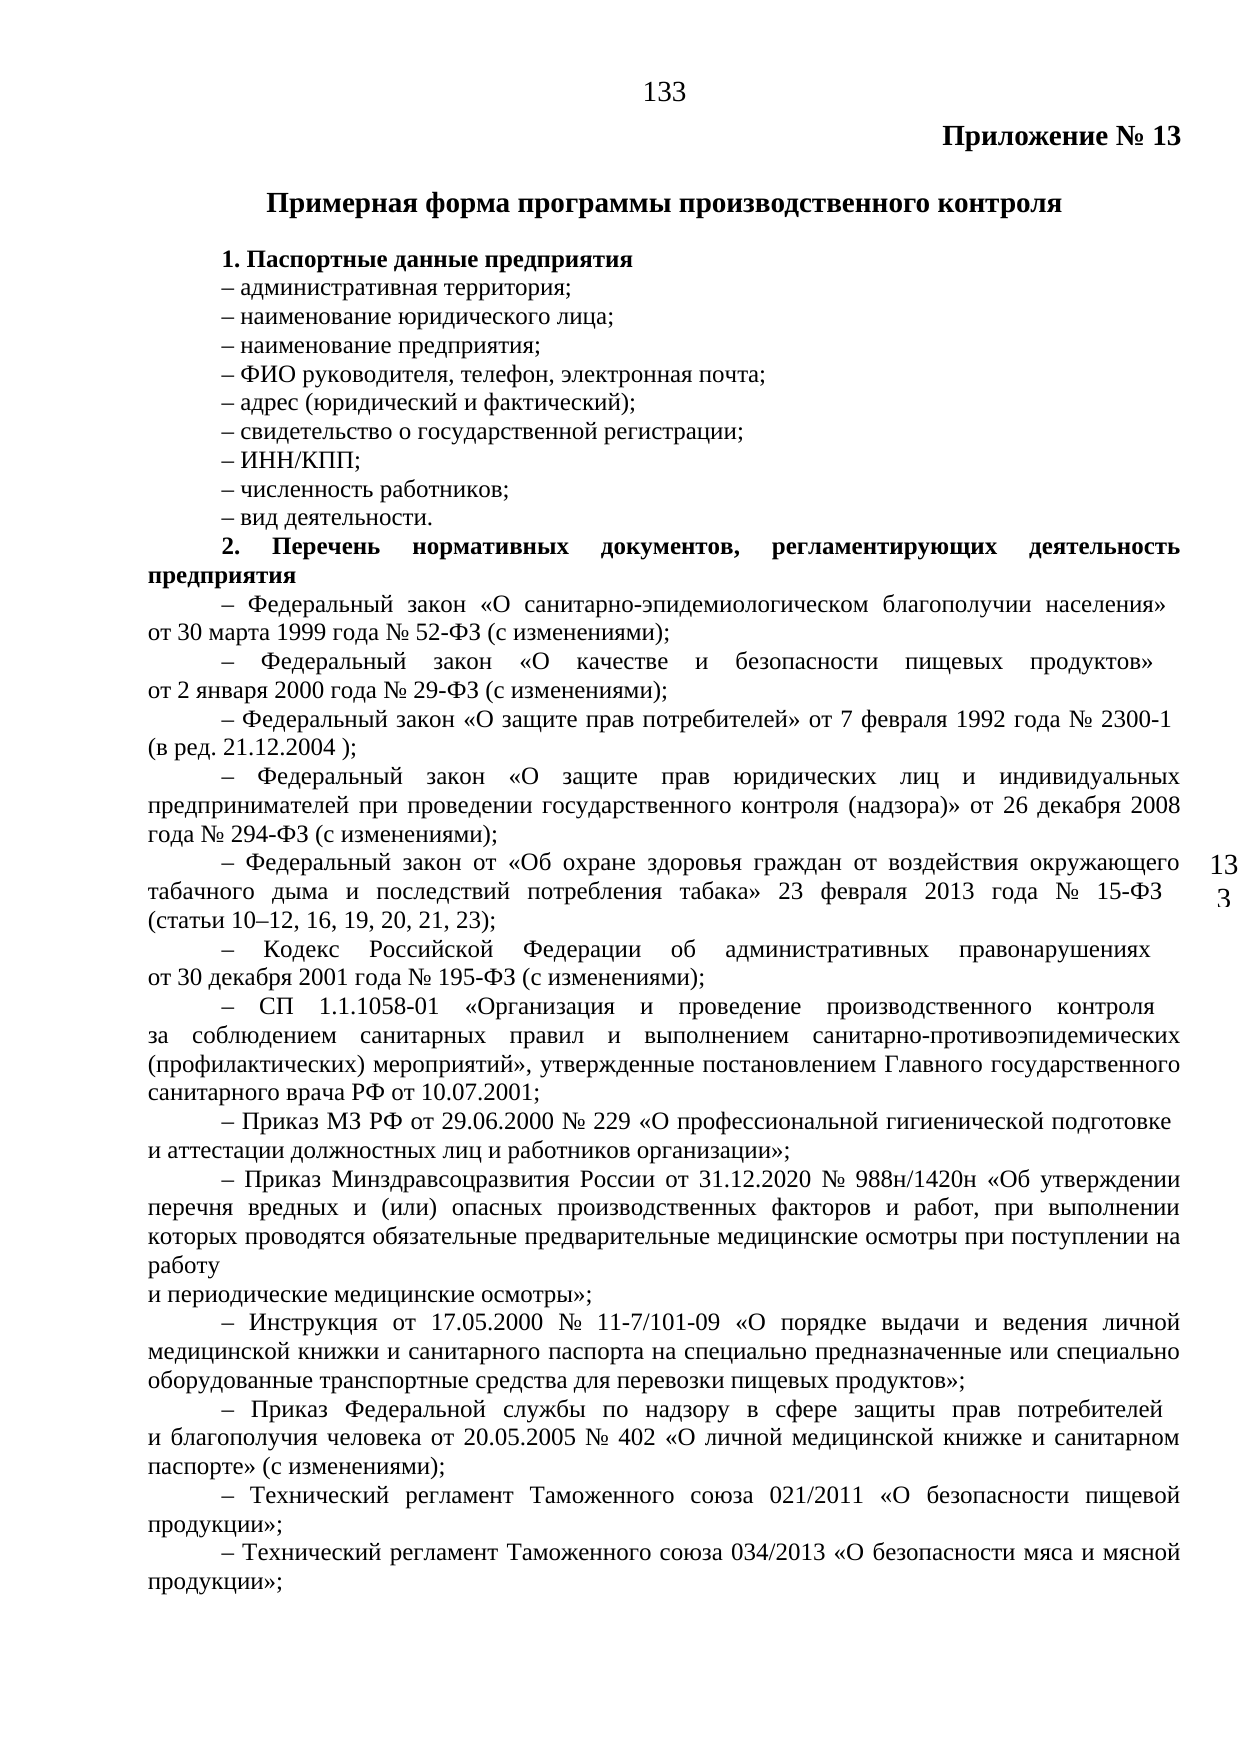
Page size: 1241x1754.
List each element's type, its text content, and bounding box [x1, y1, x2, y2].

text – административная территория; [148, 272, 1181, 301]
text – наименование юридического лица; [148, 301, 1181, 330]
text – Технический регламент Таможенного союза 021/2011 «О безопасности пищевой продукции»; [148, 1480, 1181, 1537]
text – вид деятельности. [148, 502, 1181, 531]
text – Федеральный закон от «Об охране здоровья граждан от воздействия окружающего табачного дыма и последствий потребления табака» 23 февраля 2013 года № 15-ФЗ (статьи 10–12, 16, 19, 20, 21, 23); [148, 847, 1181, 934]
text – Федеральный закон «О защите прав потребителей» от 7 февраля 1992 года № 2300-1 (в ред. 21.12.2004 ); [148, 704, 1181, 761]
list Приложение № 13 [148, 118, 1181, 152]
text – Приказ Минздравсоцразвития России от 31.12.2020 № 988н/1420н «Об утверждении перечня вредных и (или) опасных производственных факторов и работ, при выполнении которых проводятся обязательные предварительные медицинские осмотры при поступлении на работу и периодические медицинские осмотры»; [148, 1164, 1181, 1307]
text – численность работников; [148, 474, 1181, 502]
text – адрес (юридический и фактический); [148, 387, 1181, 416]
text – наименование предприятия; [148, 330, 1181, 359]
text – Федеральный закон «О качестве и безопасности пищевых продуктов» от 2 января 2000 года № 29-ФЗ (с изменениями); [148, 646, 1181, 704]
text – Приказ МЗ РФ от 29.06.2000 № 229 «О профессиональной гигиенической подготовке и аттестации должностных лиц и работников организации»; [148, 1106, 1181, 1164]
text – Федеральный закон «О санитарно-эпидемиологическом благополучии населения» от 30 марта 1999 года № 52-ФЗ (с изменениями); [148, 589, 1181, 646]
text – Приказ Федеральной службы по надзору в сфере защиты прав потребителей и благополучия человека от 20.05.2005 № 402 «О личной медицинской книжке и санитарном паспорте» (с изменениями); [148, 1394, 1181, 1480]
text – Технический регламент Таможенного союза 034/2013 «О безопасности мяса и мясной продукции»; [148, 1537, 1181, 1595]
text 1. Паспортные данные предприятия [148, 244, 1181, 272]
text – Кодекс Российской Федерации об административных правонарушениях от 30 декабря 2001 года № 195-ФЗ (с изменениями); [148, 934, 1181, 991]
text 2. Перечень нормативных документов, регламентирующих деятельность предприятия [148, 531, 1181, 589]
text – ИНН/КПП; [148, 445, 1181, 474]
text – ФИО руководителя, телефон, электронная почта; [148, 359, 1181, 387]
text – свидетельство о государственной регистрации; [148, 416, 1181, 445]
text – Инструкция от 17.05.2000 № 11-7/101-09 «О порядке выдачи и ведения личной медицинской книжки и санитарного паспорта на специально предназначенные или специально оборудованные транспортные средства для перевозки пищевых продуктов»; [148, 1307, 1181, 1394]
text – Федеральный закон «О защите прав юридических лиц и индивидуальных предпринимателей при проведении государственного контроля (надзора)» от 26 декабря 2008 года № 294-ФЗ (с изменениями); [148, 761, 1181, 847]
text – СП 1.1.1058-01 «Организация и проведение производственного контроля за соблюдением санитарных правил и выполнением санитарно-противоэпидемических (профилактических) мероприятий», утвержденные постановлением Главного государственного санитарного врача РФ от 10.07.2001; [148, 991, 1181, 1106]
subtitle Примерная форма программы производственного контроля [148, 185, 1181, 219]
